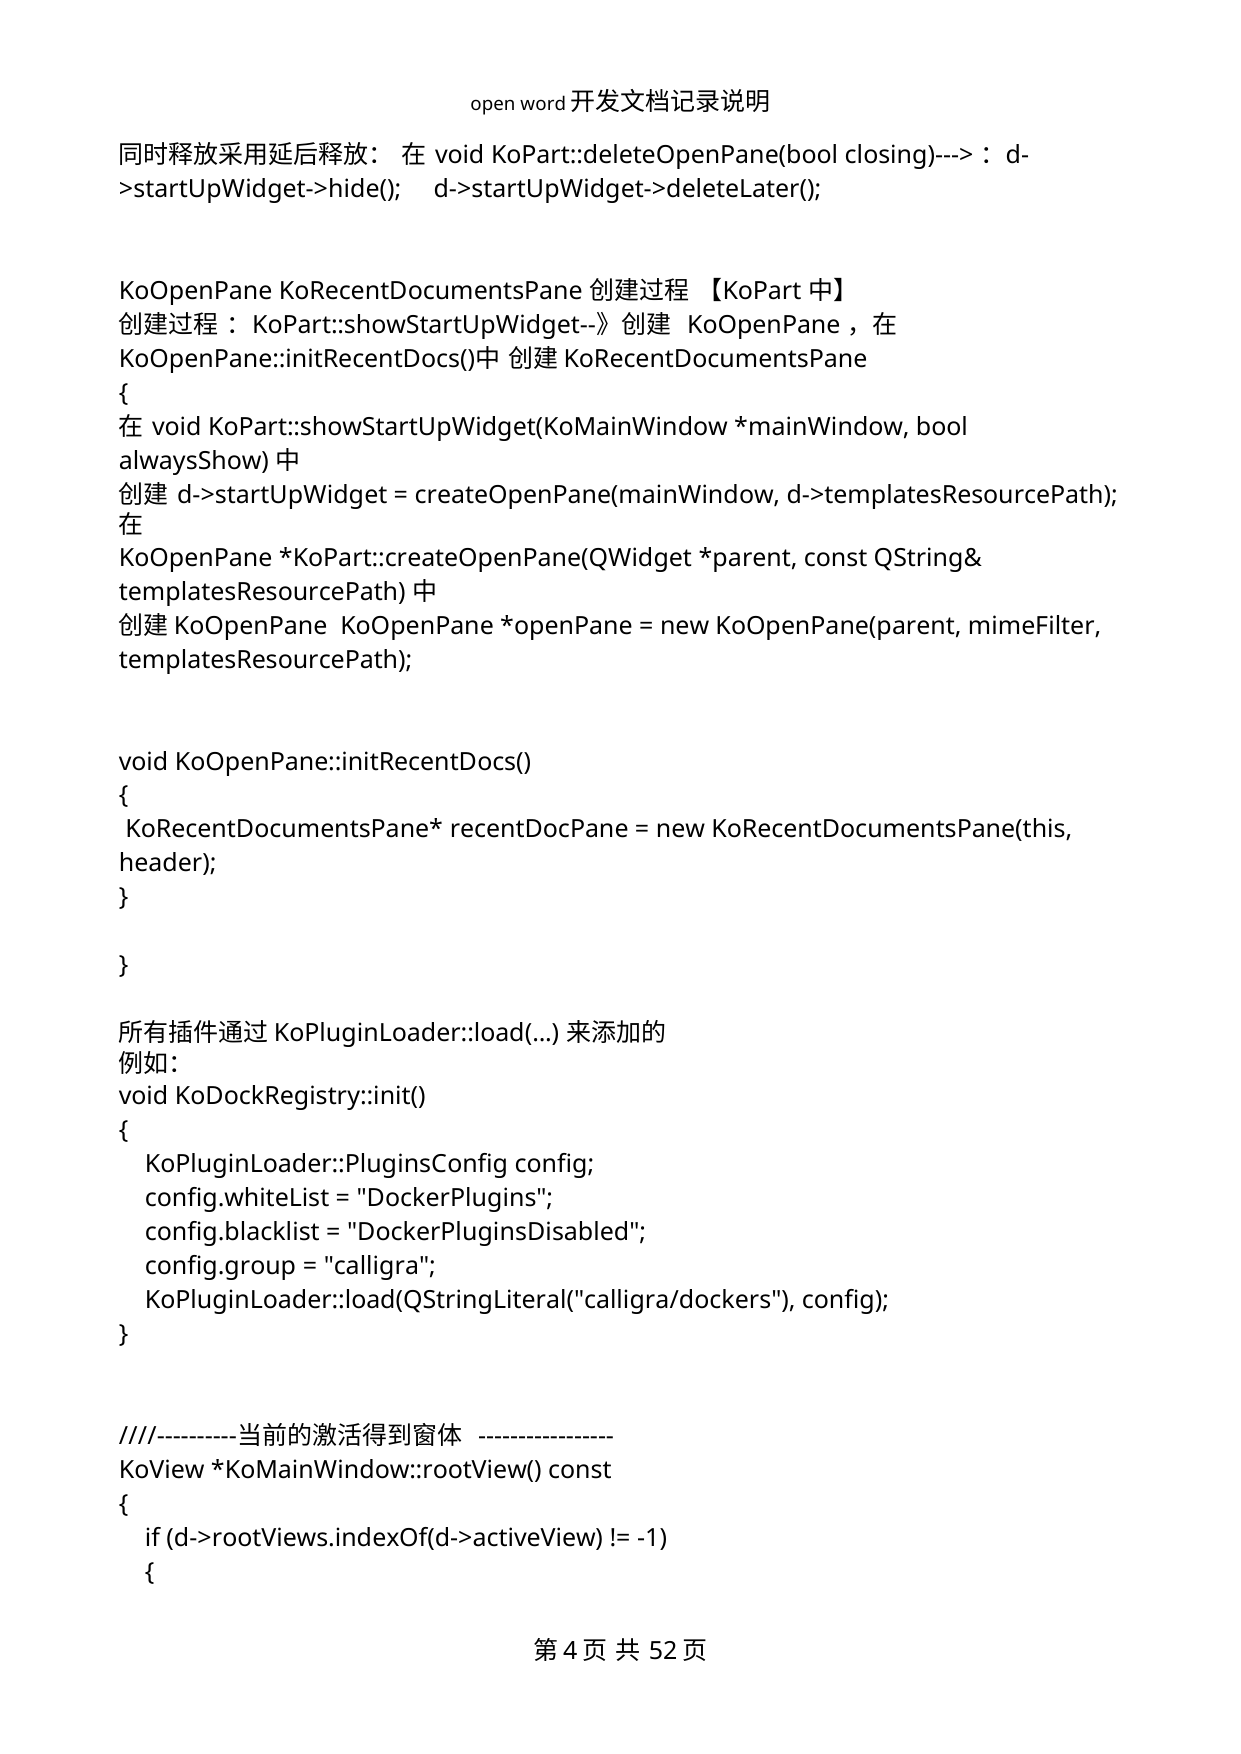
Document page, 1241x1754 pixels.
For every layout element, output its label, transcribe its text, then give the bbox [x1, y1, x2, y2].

text { [119, 1553, 1121, 1587]
text 例如： [119, 1049, 1121, 1078]
text } [119, 947, 1121, 981]
text KoView *KoMainWindow::rootView() const [119, 1452, 1121, 1486]
text { [119, 1486, 1121, 1519]
text config.group = "calligra"; [119, 1248, 1121, 1282]
text KoOpenPane KoRecentDocumentsPane 创建过程 【KoPart 中】 [119, 273, 1121, 307]
text if (d->rootViews.indexOf(d->activeView) != -1) [119, 1519, 1121, 1553]
text KoOpenPane *KoPart::createOpenPane(QWidget *parent, const QString& templatesResourcePath) 中 [119, 540, 1121, 608]
text config.blacklist = "DockerPluginsDisabled"; [119, 1214, 1121, 1248]
text 在 void KoPart::showStartUpWidget(KoMainWindow *mainWindow, bool alwaysShow) 中 [119, 409, 1121, 477]
text 创建过程 ：KoPart::showStartUpWidget--》创建 KoOpenPane ，在KoOpenPane::initRecentDocs()中 创建KoRecentDocumentsPane [119, 307, 1121, 375]
text { [119, 777, 1121, 811]
text ////----------当前的激活得到窗体 ----------------- [119, 1418, 1121, 1452]
text void KoDockRegistry::init() [119, 1078, 1121, 1112]
text KoPluginLoader::load(QStringLiteral("calligra/dockers"), config); [119, 1282, 1121, 1316]
text config.whiteList = "DockerPlugins"; [119, 1180, 1121, 1214]
text 创建 d->startUpWidget = createOpenPane(mainWindow, d->templatesResourcePath); [119, 477, 1121, 511]
text 同时释放采用延后释放： 在 void KoPart::deleteOpenPane(bool closing)---> ：d->startUpWidget->hide(); d->startUpWidget->deleteLater(); [119, 137, 1121, 205]
text { [119, 1112, 1121, 1146]
text { [119, 375, 1121, 409]
text void KoOpenPane::initRecentDocs() [119, 743, 1121, 777]
text KoRecentDocumentsPane* recentDocPane = new KoRecentDocumentsPane(this, header); [119, 811, 1121, 879]
text 创建KoOpenPane KoOpenPane *openPane = new KoOpenPane(parent, mimeFilter, templatesResourcePath); [119, 608, 1121, 676]
text 所有插件通过KoPluginLoader::load(...) 来添加的 [119, 1015, 1121, 1049]
text KoPluginLoader::PluginsConfig config; [119, 1146, 1121, 1180]
text 在 [119, 511, 1121, 540]
text } [119, 1316, 1121, 1350]
text } [119, 879, 1121, 913]
